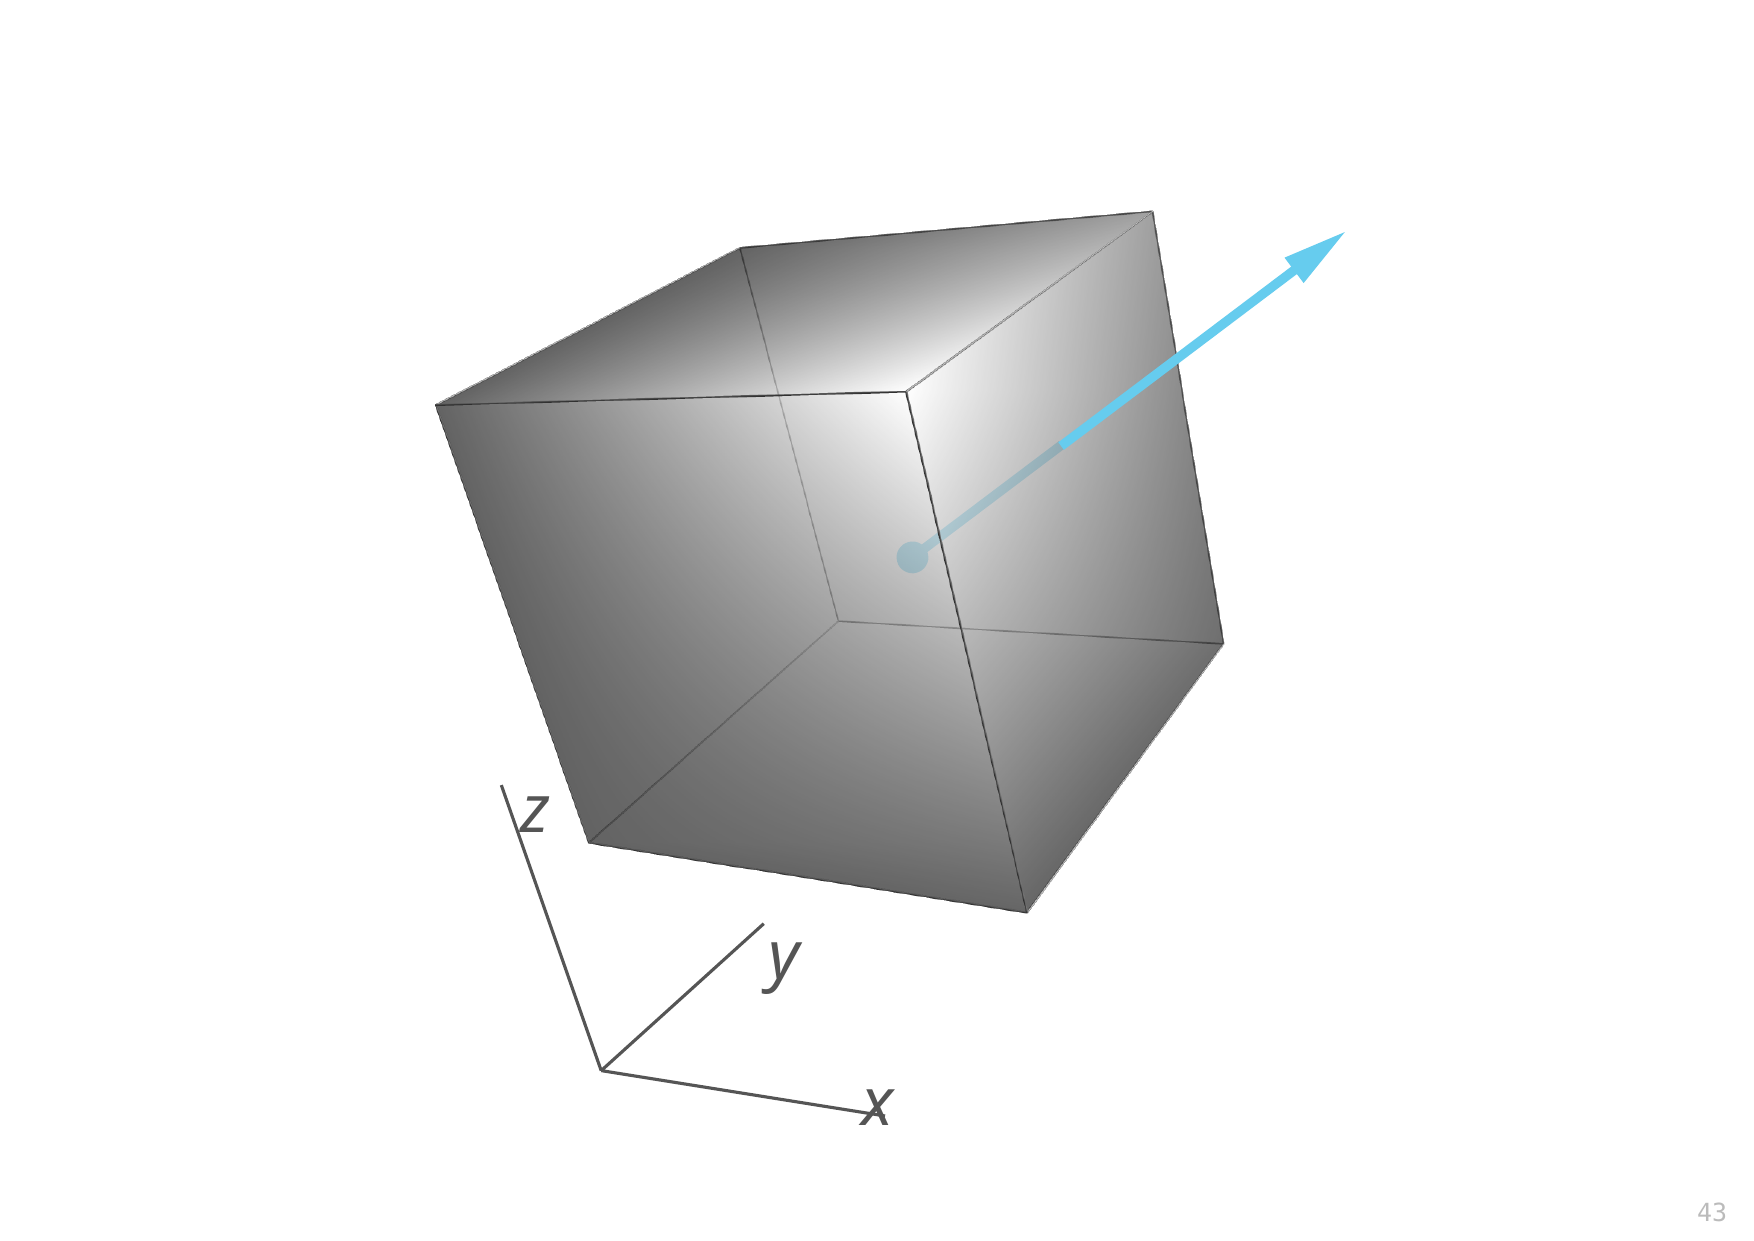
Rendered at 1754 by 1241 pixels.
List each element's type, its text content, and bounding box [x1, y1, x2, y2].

text_box x [847, 1047, 888, 1129]
text_box z [506, 753, 545, 836]
text_box y [753, 899, 795, 982]
